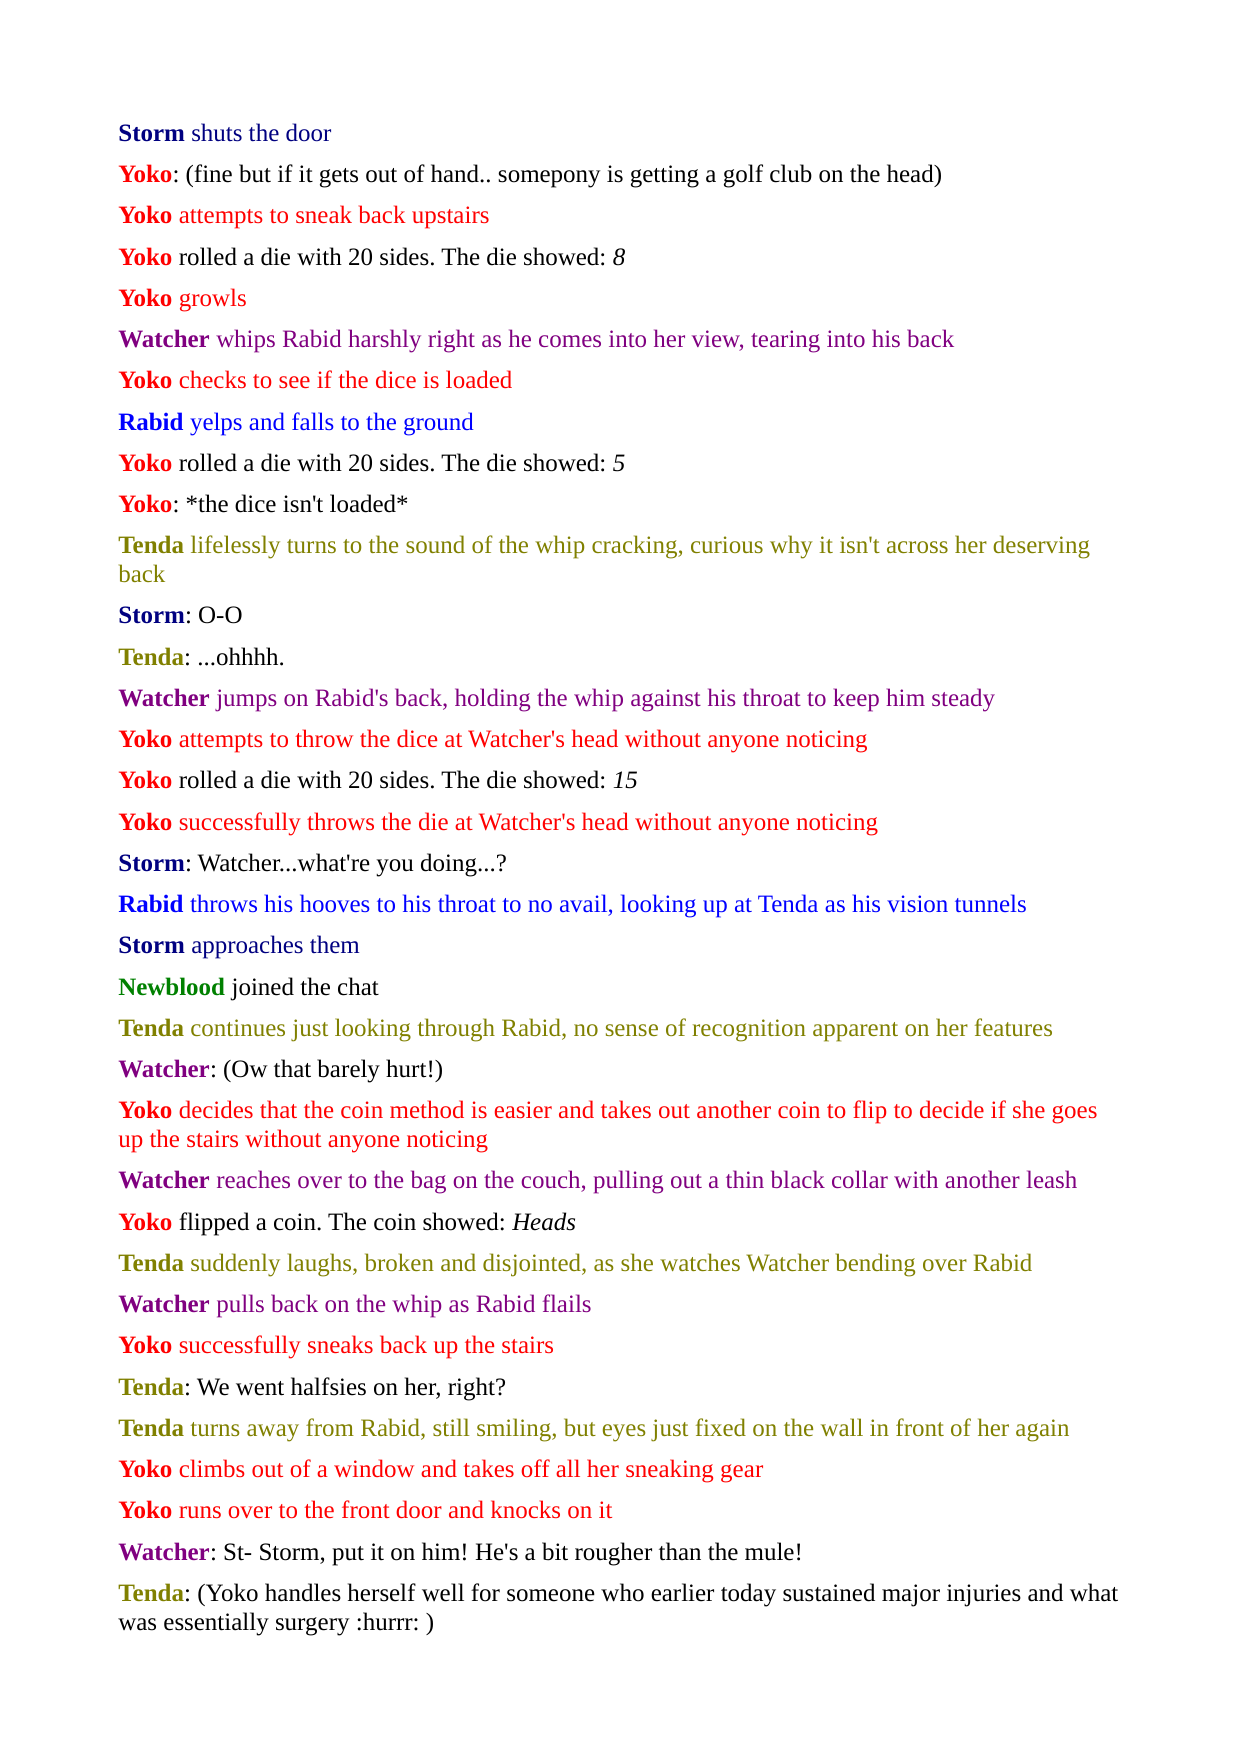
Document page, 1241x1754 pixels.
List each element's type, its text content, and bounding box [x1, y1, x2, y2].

text Rabid throws his hooves to his throat to no avail, looking up at Tenda as his vision tunnels [118, 889, 1122, 918]
text Tenda: ...ohhhh. [118, 642, 1122, 671]
text Yoko rolled a die with 20 sides. The die showed: 5 [118, 448, 1122, 477]
text Yoko: (fine but if it gets out of hand.. somepony is getting a golf club on the head) [118, 159, 1122, 188]
text Yoko successfully throws the die at Watcher's head without anyone noticing [118, 807, 1122, 836]
text Yoko climbs out of a window and takes off all her sneaking gear [118, 1454, 1122, 1483]
text Tenda: (Yoko handles herself well for someone who earlier today sustained major injuries and what was essentially surgery :hurrr: ) [118, 1578, 1122, 1636]
text Rabid yelps and falls to the ground [118, 407, 1122, 436]
text Yoko runs over to the front door and knocks on it [118, 1496, 1122, 1524]
text Yoko rolled a die with 20 sides. The die showed: 15 [118, 766, 1122, 794]
text Storm approaches them [118, 931, 1122, 959]
text Tenda continues just looking through Rabid, no sense of recognition apparent on her features [118, 1013, 1122, 1042]
text Yoko checks to see if the dice is loaded [118, 366, 1122, 394]
text Yoko flipped a coin. The coin showed: Heads [118, 1207, 1122, 1236]
text Yoko rolled a die with 20 sides. The die showed: 8 [118, 242, 1122, 271]
text Yoko: *the dice isn't loaded* [118, 489, 1122, 518]
text Tenda turns away from Rabid, still smiling, but eyes just fixed on the wall in front of her again [118, 1413, 1122, 1442]
text Watcher whips Rabid harshly right as he comes into her view, tearing into his back [118, 324, 1122, 353]
text Tenda: We went halfsies on her, right? [118, 1372, 1122, 1401]
text Tenda suddenly laughs, broken and disjointed, as she watches Watcher bending over Rabid [118, 1248, 1122, 1277]
text Yoko attempts to sneak back upstairs [118, 201, 1122, 229]
text Watcher: (Ow that barely hurt!) [118, 1054, 1122, 1083]
text Watcher reaches over to the bag on the couch, pulling out a thin black collar with another leash [118, 1166, 1122, 1194]
text Tenda lifelessly turns to the sound of the whip cracking, curious why it isn't across her deserving back [118, 531, 1122, 588]
text Storm: Watcher...what're you doing...? [118, 848, 1122, 877]
text Yoko growls [118, 283, 1122, 312]
text Watcher: St- Storm, put it on him! He's a bit rougher than the mule! [118, 1537, 1122, 1566]
text Watcher pulls back on the whip as Rabid flails [118, 1289, 1122, 1318]
text Yoko attempts to throw the dice at Watcher's head without anyone noticing [118, 724, 1122, 753]
text Yoko successfully sneaks back up the stairs [118, 1331, 1122, 1359]
text Storm shuts the door [118, 118, 1122, 147]
text Yoko decides that the coin method is easier and takes out another coin to flip to decide if she goes up the stairs without anyone noticing [118, 1096, 1122, 1153]
text Newblood joined the chat [118, 972, 1122, 1001]
text Watcher jumps on Rabid's back, holding the whip against his throat to keep him steady [118, 683, 1122, 712]
text Storm: O-O [118, 601, 1122, 629]
